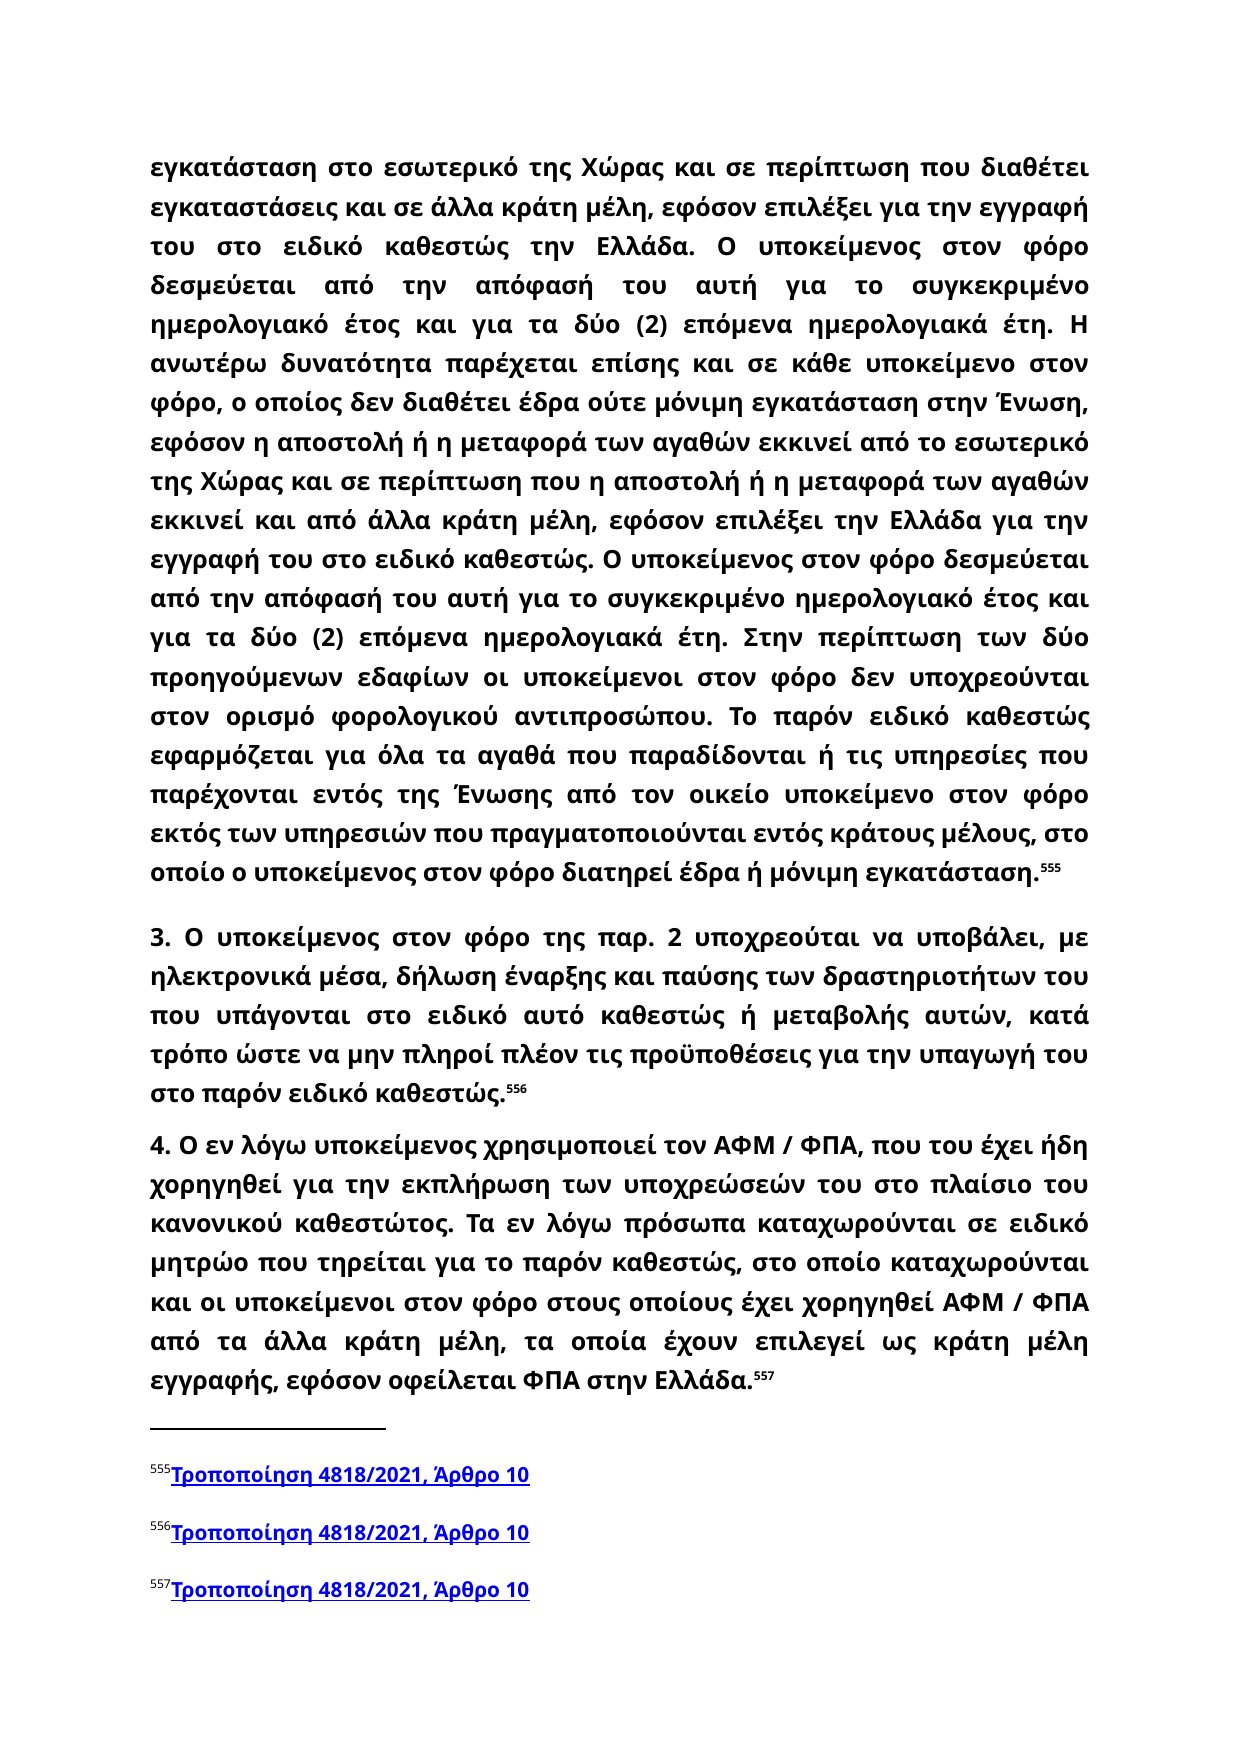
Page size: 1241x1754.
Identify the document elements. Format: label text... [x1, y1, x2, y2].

text Τροποποίηση 4818/2021, Άρθρο 10 [150, 1460, 1090, 1489]
text Τροποποίηση 4818/2021, Άρθρο 10 [150, 1518, 1090, 1546]
text 4. Ο εν λόγω υποκείμενος χρησιμοποιεί τον ΑΦΜ / ΦΠΑ, που του έχει ήδη χορηγηθεί για την εκπλήρωση των υποχρεώσεών του στο πλαίσιο του κανονικού καθεστώτος. Τα εν λόγω πρόσωπα καταχωρούνται σε ειδικό μητρώο που τηρείται για το παρόν καθεστώς, στο οποίο καταχωρούνται και οι υποκείμενοι στον φόρο στους οποίους έχει χορηγηθεί ΑΦΜ / ΦΠΑ από τα άλλα κράτη μέλη, τα οποία έχουν επιλεγεί ως κράτη μέλη εγγραφής, εφόσον οφείλεται ΦΠΑ στην Ελλάδα. [150, 1127, 1090, 1397]
text εγκατάσταση στο εσωτερικό της Χώρας και σε περίπτωση που διαθέτει εγκαταστάσεις και σε άλλα κράτη μέλη, εφόσον επιλέξει για την εγγραφή του στο ειδικό καθεστώς την Ελλάδα. Ο υποκείμενος στον φόρο δεσμεύεται από την απόφασή του αυτή για το συγκεκριμένο ημερολογιακό έτος και για τα δύο (2) επόμενα ημερολογιακά έτη. Η ανωτέρω δυνατότητα παρέχεται επίσης και σε κάθε υποκείμενο στον φόρο, ο οποίος δεν διαθέτει έδρα ούτε μόνιμη εγκατάσταση στην Ένωση, εφόσον η αποστολή ή η μεταφορά των αγαθών εκκινεί από το εσωτερικό της Χώρας και σε περίπτωση που η αποστολή ή η μεταφορά των αγαθών εκκινεί και από άλλα κράτη μέλη, εφόσον επιλέξει την Ελλάδα για την εγγραφή του στο ειδικό καθεστώς. Ο υποκείμενος στον φόρο δεσμεύεται από την απόφασή του αυτή για το συγκεκριμένο ημερολογιακό έτος και για τα δύο (2) επόμενα ημερολογιακά έτη. Στην περίπτωση των δύο προηγούμενων εδαφίων οι υποκείμενοι στον φόρο δεν υποχρεούνται στον ορισμό φορολογικού αντιπροσώπου. Το παρόν ειδικό καθεστώς εφαρμόζεται για όλα τα αγαθά που παραδίδονται ή τις υπηρεσίες που παρέχονται εντός της Ένωσης από τον οικείο υποκείμενο στον φόρο εκτός των υπηρεσιών που πραγματοποιούνται εντός κράτους μέλους, στο οποίο ο υποκείμενος στον φόρο διατηρεί έδρα ή μόνιμη εγκατάσταση. [150, 150, 1090, 889]
text 3. Ο υποκείμενος στον φόρο της παρ. 2 υποχρεούται να υποβάλει, με ηλεκτρονικά μέσα, δήλωση έναρξης και παύσης των δραστηριοτήτων του που υπάγονται στο ειδικό αυτό καθεστώς ή μεταβολής αυτών, κατά τρόπο ώστε να μην πληροί πλέον τις προϋποθέσεις για την υπαγωγή του στο παρόν ειδικό καθεστώς. [150, 919, 1090, 1110]
text Τροποποίηση 4818/2021, Άρθρο 10 [150, 1576, 1090, 1604]
